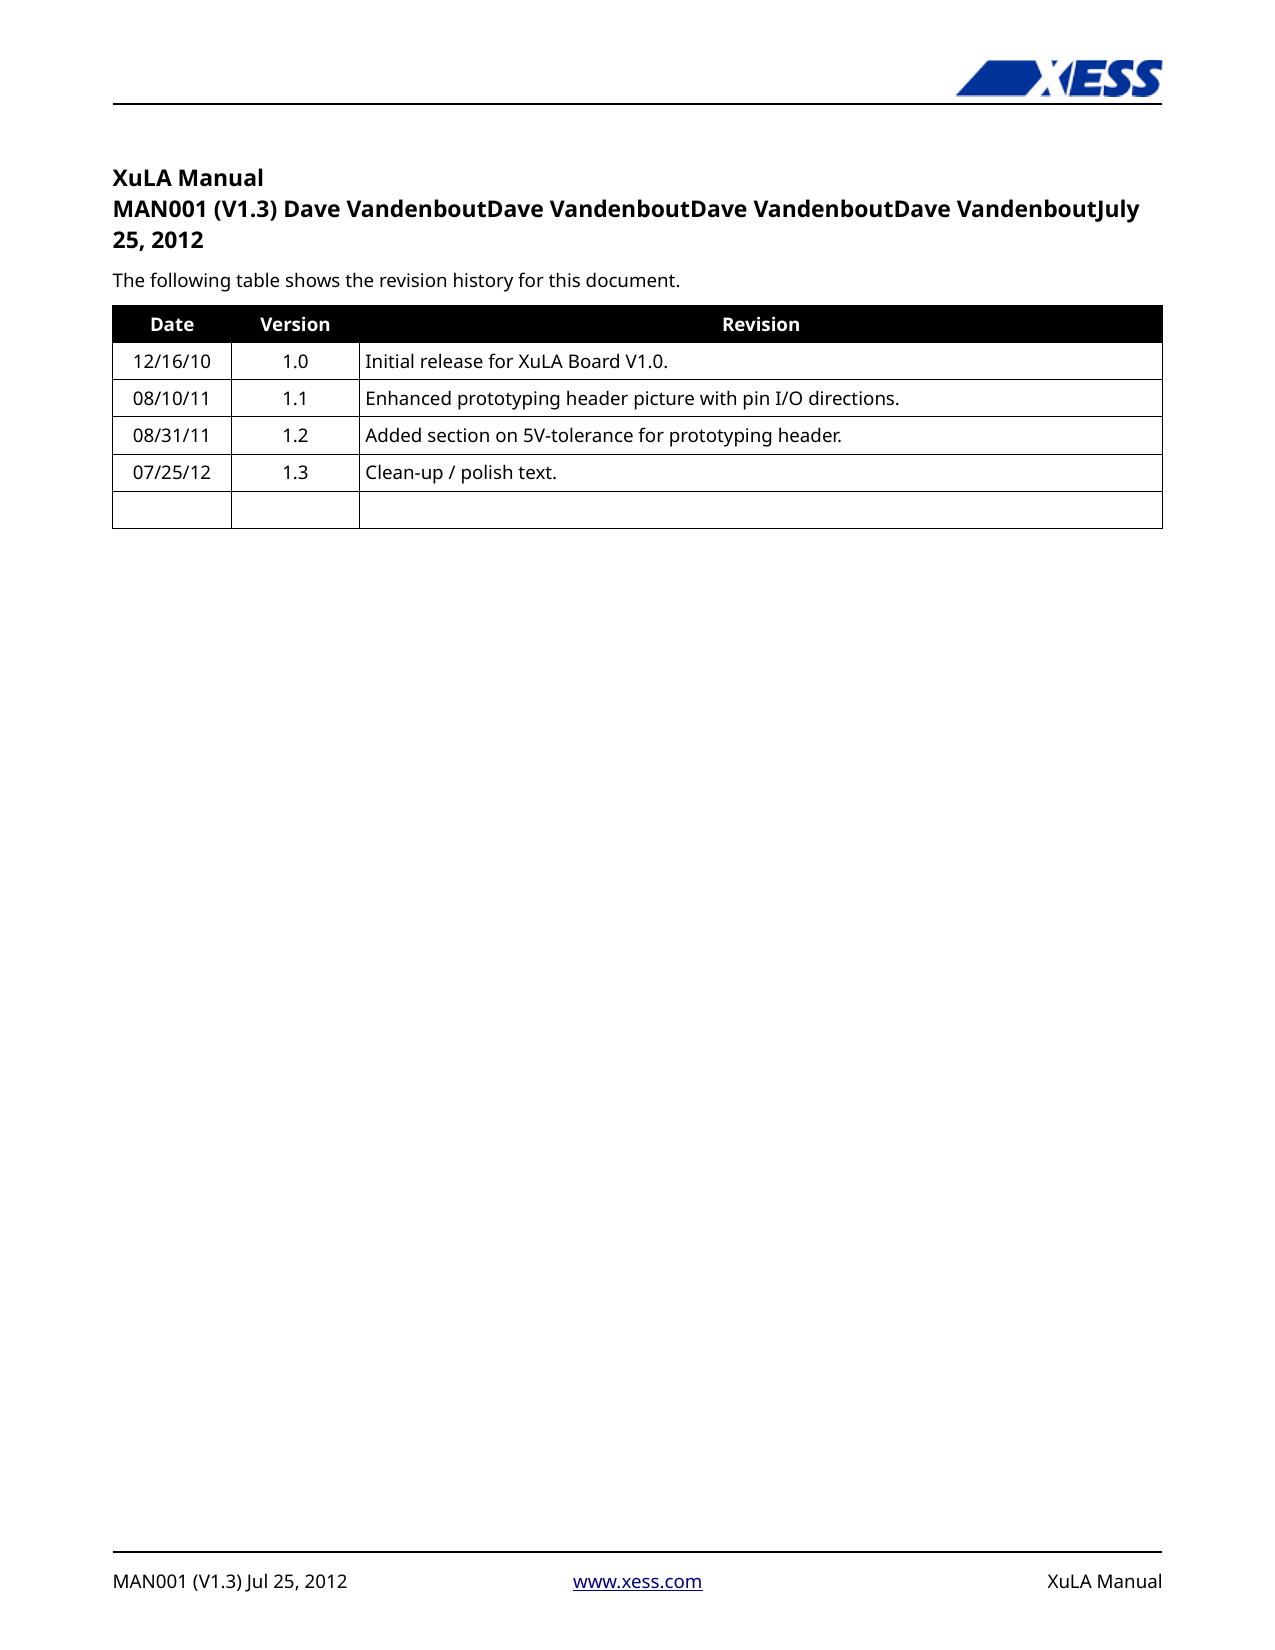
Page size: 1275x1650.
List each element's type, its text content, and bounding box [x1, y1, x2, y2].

table_cell 1.3 [232, 455, 359, 491]
picture [955, 60, 1163, 97]
table_cell [113, 492, 231, 528]
table_cell Initial release for XuLA Board V1.0. [360, 343, 1162, 379]
table_cell 08/31/11 [113, 417, 231, 453]
table_cell 1.0 [232, 343, 359, 379]
table_cell 12/16/10 [113, 343, 231, 379]
table_header Version [232, 306, 359, 342]
table_cell 1.1 [232, 380, 359, 416]
table_cell [232, 492, 359, 528]
table_cell 08/10/11 [113, 380, 231, 416]
table_cell Added section on 5V-tolerance for prototyping header. [360, 417, 1162, 453]
table_cell Enhanced prototyping header picture with pin I/O directions. [360, 380, 1162, 416]
table_header Date [113, 306, 231, 342]
text The following table shows the revision history for this document. [112, 268, 1162, 293]
table_cell Clean-up / polish text. [360, 455, 1162, 491]
table_cell 1.2 [232, 417, 359, 453]
table_header Revision [360, 306, 1162, 342]
table_cell 07/25/12 [113, 455, 231, 491]
table_cell [360, 492, 1162, 528]
text XuLA Manual MAN001 (V1.3) Dave VandenboutDave VandenboutDave VandenboutDave VandenboutJuly 25, 2012 [112, 162, 1162, 256]
